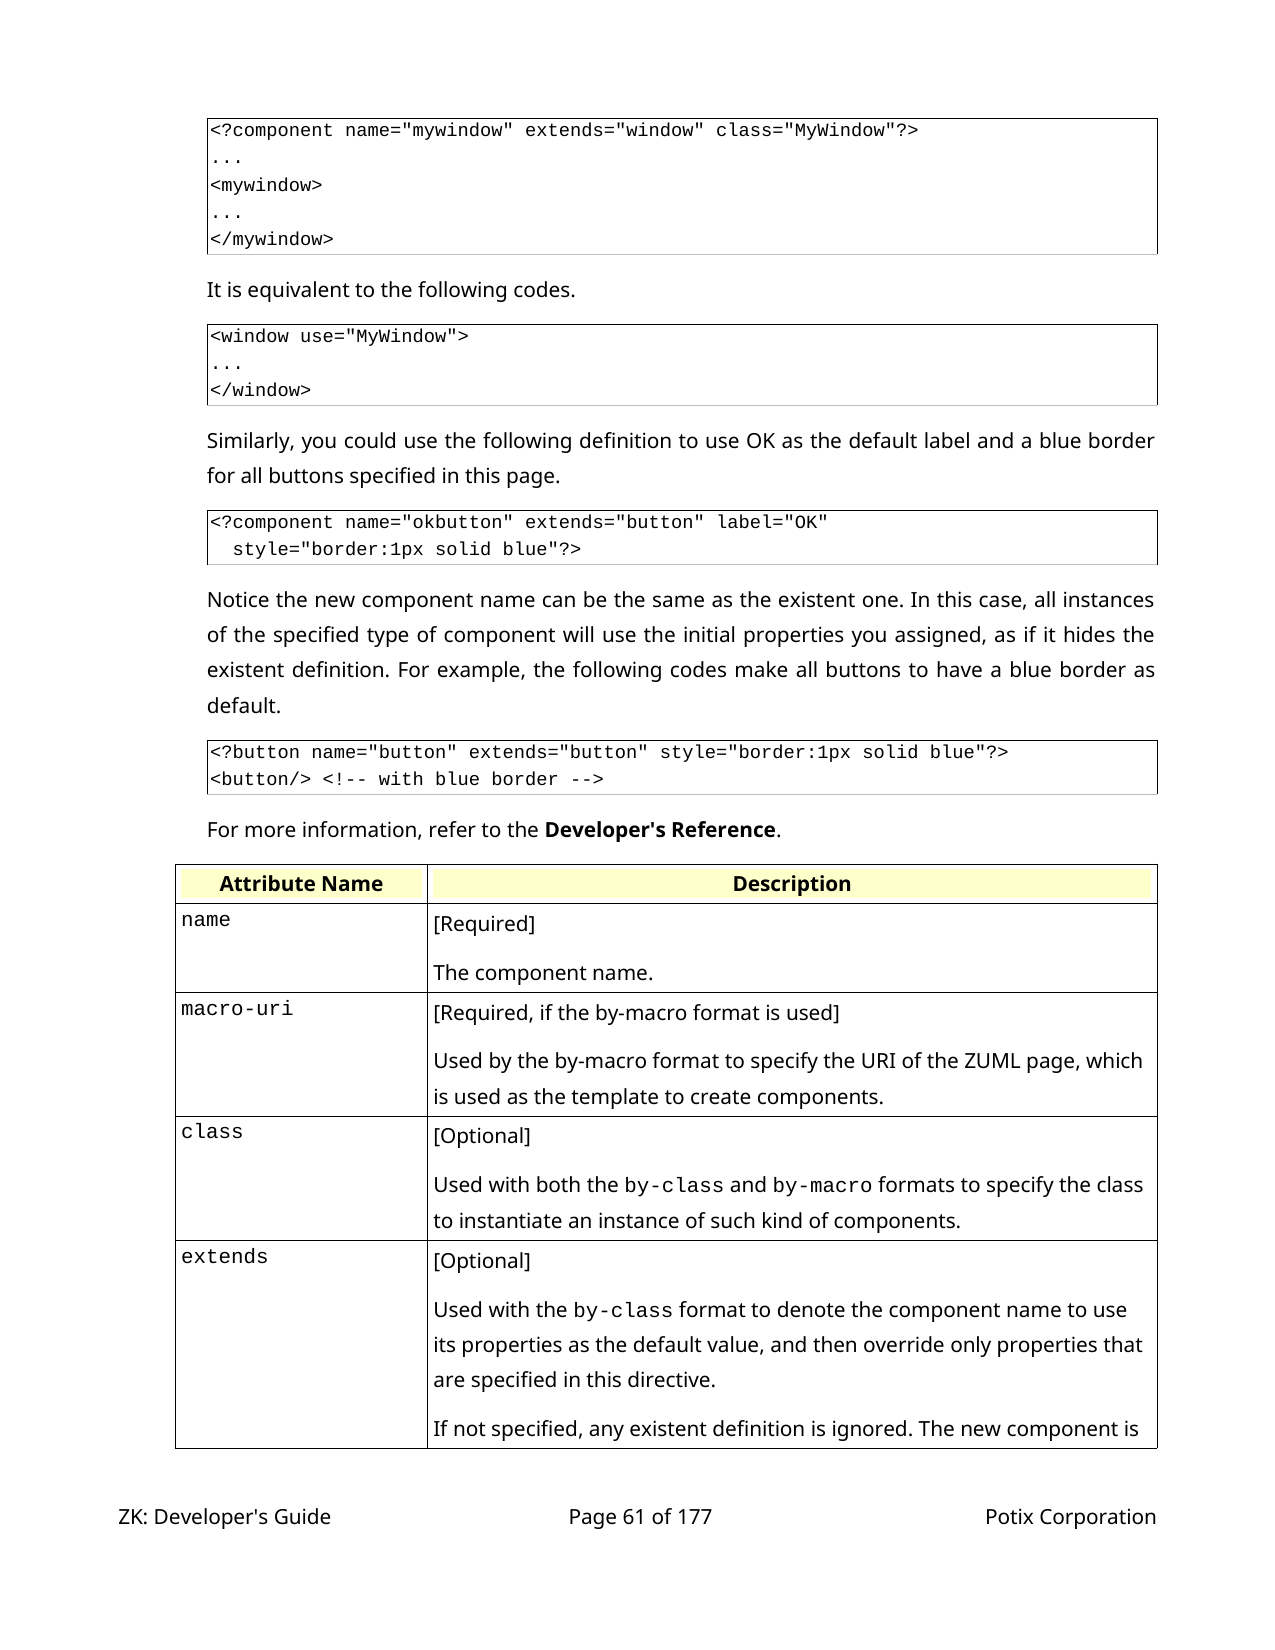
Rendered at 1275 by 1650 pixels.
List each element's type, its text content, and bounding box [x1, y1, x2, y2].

table_cell [Optional] Used with the by-class format to denote the component name to use its properties as the default value, and then override only properties that are specified in this directive. If not specified, any existent definition is ignored. The new component is [428, 1241, 1157, 1448]
table_cell class [176, 1117, 427, 1240]
table_cell macro-uri [176, 993, 427, 1116]
table_cell [Required] The component name. [428, 904, 1157, 992]
table_cell name [176, 904, 427, 992]
table_cell extends [176, 1241, 427, 1448]
table_cell [Optional] Used with both the by-class and by-macro formats to specify the class to instantiate an instance of such kind of components. [428, 1117, 1157, 1240]
text For more information, refer to the Developer's Reference. [207, 815, 1157, 843]
text <?component name="mywindow" extends="window" class="MyWindow"?> [208, 119, 1157, 142]
text </window> [208, 378, 1157, 405]
table_header Description [428, 865, 1157, 903]
text style="border:1px solid blue"?> [208, 537, 1157, 564]
text <?button name="button" extends="button" style="border:1px solid blue"?> [208, 741, 1157, 764]
text <button/> <!-- with blue border --> [208, 767, 1157, 794]
text It is equivalent to the following codes. [207, 275, 1157, 303]
text ... [208, 351, 1157, 375]
text <window use="MyWindow"> [208, 325, 1157, 348]
text <mywindow> [208, 172, 1157, 197]
text Similarly, you could use the following definition to use OK as the default label and a blue border for all buttons specified in this page. [207, 426, 1157, 489]
table_cell [Required, if the by-macro format is used] Used by the by-macro format to specify the URI of the ZUML page, which is used as the template to create components. [428, 993, 1157, 1116]
text <?component name="okbutton" extends="button" label="OK" [208, 511, 1157, 534]
text ... [208, 200, 1157, 224]
text </mywindow> [208, 227, 1157, 254]
text Notice the new component name can be the same as the existent one. In this case, all instances of the specified type of component will use the initial properties you assigned, as if it hides the existent definition. For example, the following codes make all buttons to have a blue border as default. [207, 585, 1157, 719]
table_header Attribute Name [176, 865, 427, 903]
text ... [208, 145, 1157, 169]
